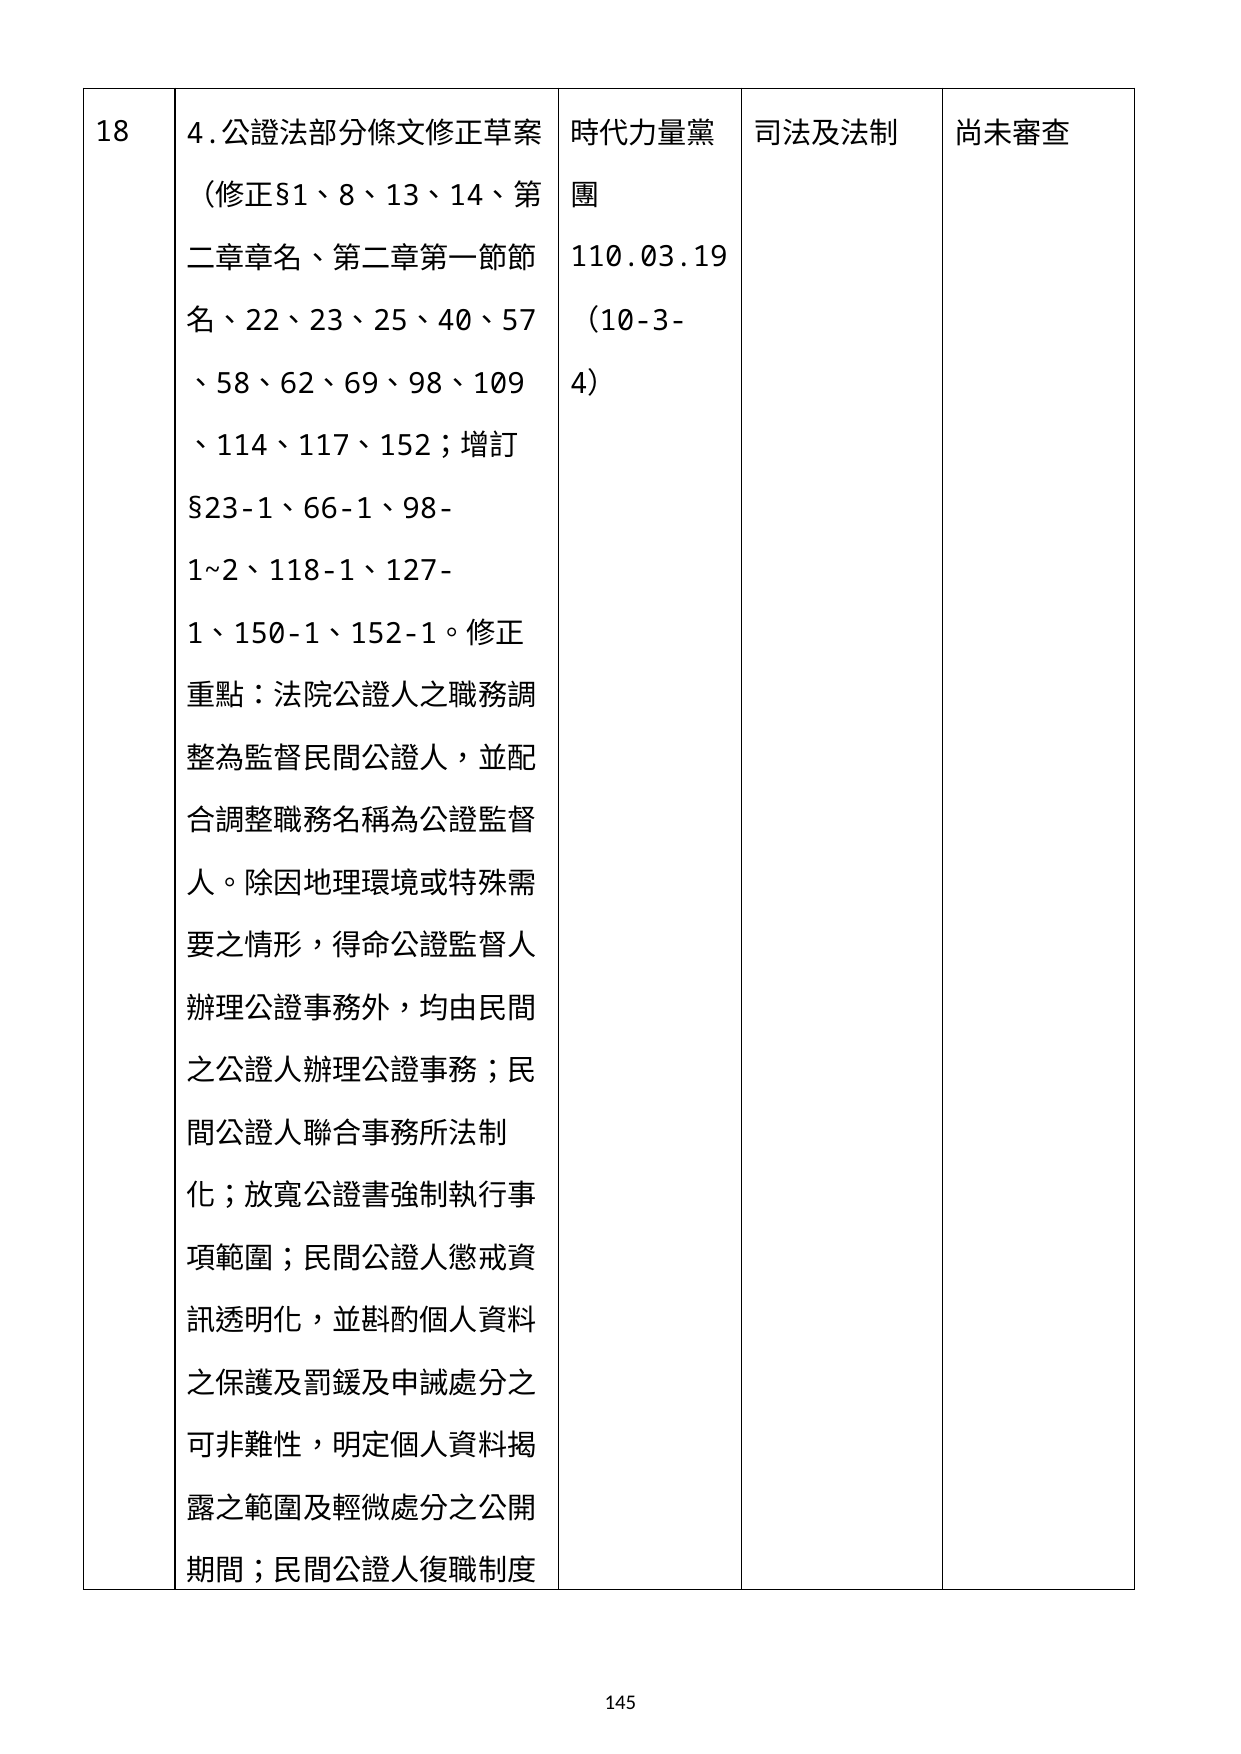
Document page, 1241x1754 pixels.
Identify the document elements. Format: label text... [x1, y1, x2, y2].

table_cell 尚未審查 [943, 89, 1134, 1589]
table_cell 司法及法制 [742, 89, 942, 1589]
table_cell 18 [84, 89, 174, 1589]
table_cell 時代力量黨團 110.03.19 （10-3-4） [559, 89, 741, 1589]
table_cell 4.公證法部分條文修正草案（修正§1、8、13、14、第二章章名、第二章第一節節名、22、23、25、40、57、58、62、69、98、109、114、117、152；增訂§23-1、66-1、98-1~2、118-1、127-1、150-1、152-1。修正重點：法院公證人之職務調整為監督民間公證人，並配合調整職務名稱為公證監督人。除因地理環境或特殊需要之情形，得命公證監督人辦理公證事務外，均由民間之公證人辦理公證事務；民間公證人聯合事務所法制化；放寬公證書強制執行事項範圍；民間公證人懲戒資訊透明化，並斟酌個人資料之保護及罰鍰及申誡處分之可非難性，明定個人資料揭露之範圍及輕微處分之公開期間；民間公證人復職制度 [176, 89, 558, 1589]
